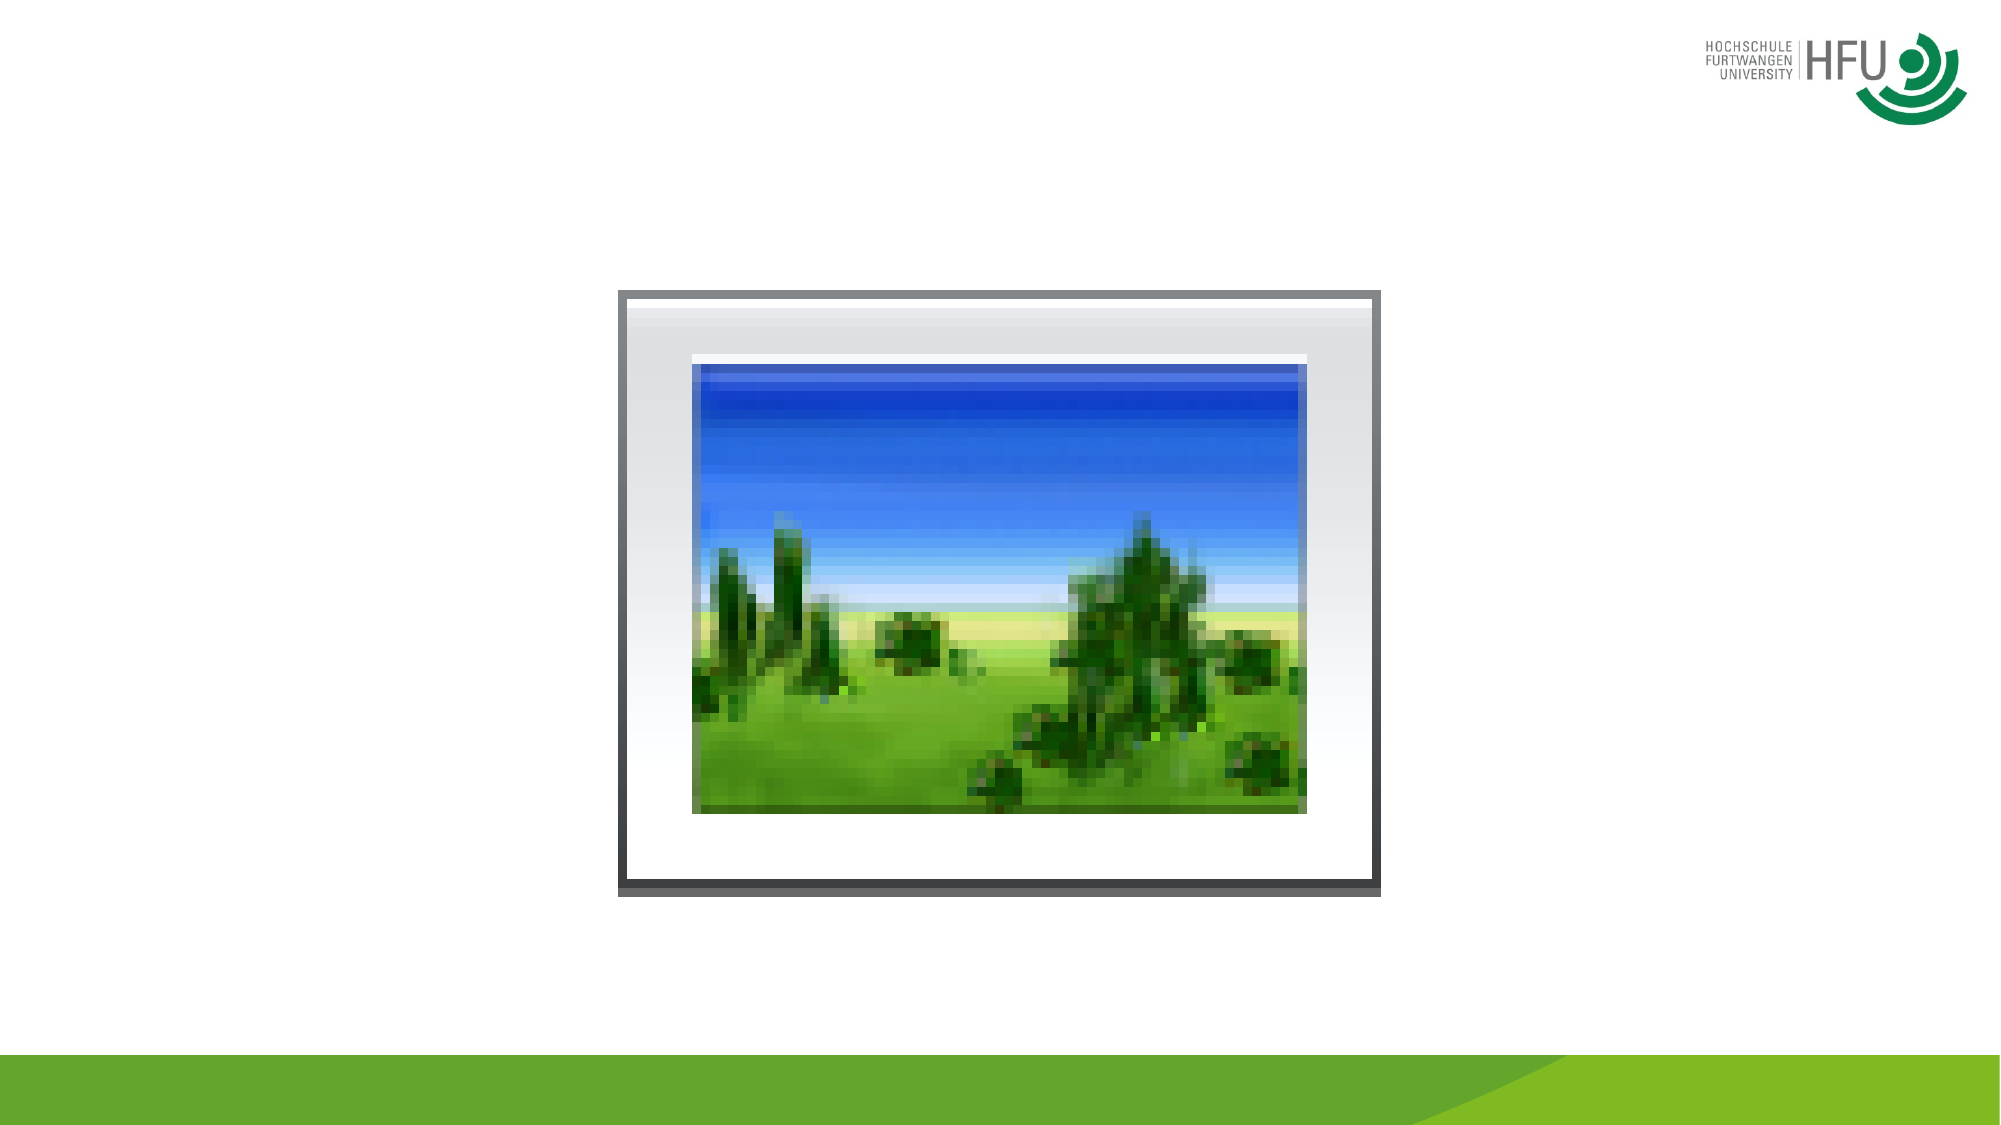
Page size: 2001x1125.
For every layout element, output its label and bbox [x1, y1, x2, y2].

picture [1689, 19, 1981, 137]
picture [0, 1055, 2000, 1125]
picture [591, 263, 1409, 916]
